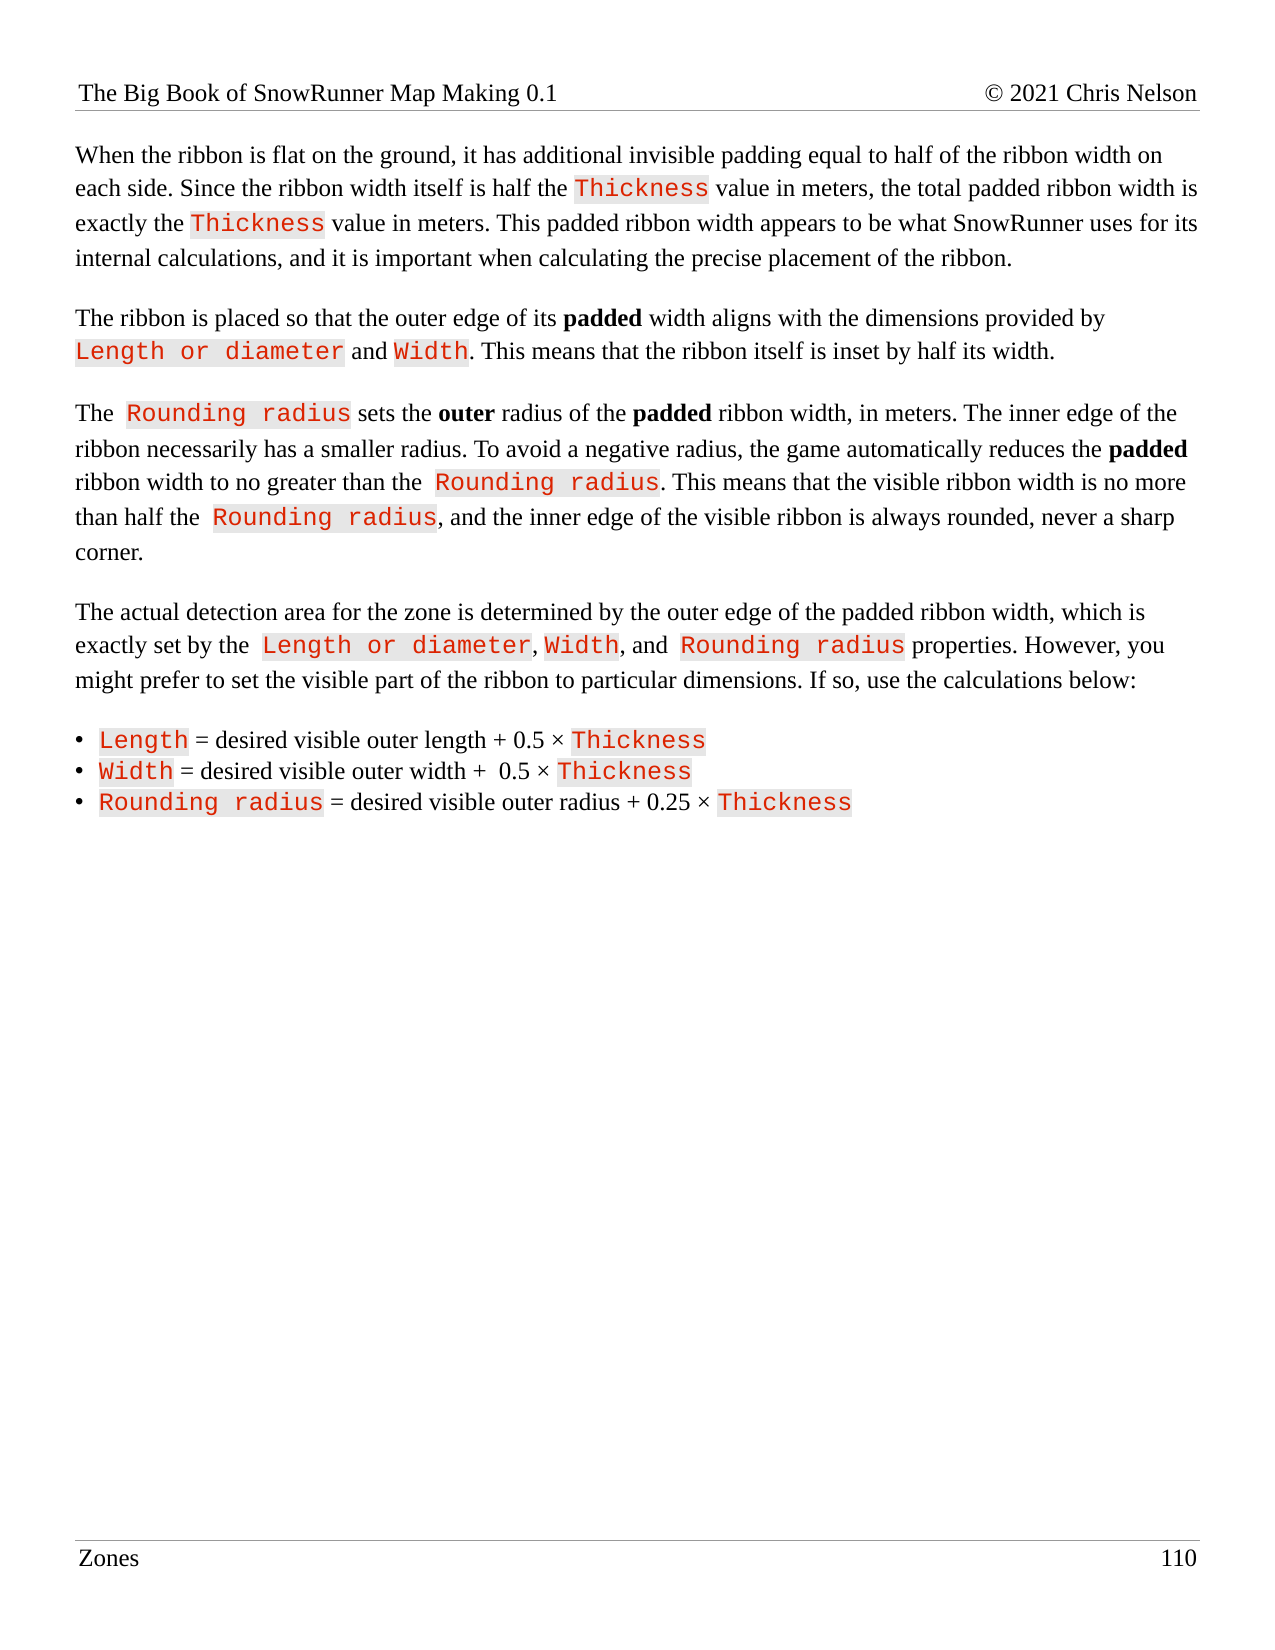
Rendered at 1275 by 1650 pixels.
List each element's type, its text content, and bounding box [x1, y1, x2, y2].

text When the ribbon is flat on the ground, it has additional invisible padding equal to half of the ribbon width on each side. Since the ribbon width itself is half the Thickness value in meters, the total padded ribbon width is exactly the Thickness value in meters. This padded ribbon width appears to be what SnowRunner uses for its internal calculations, and it is important when calculating the precise placement of the ribbon. [75, 140, 1200, 272]
list Width = desired visible outer width + 0.5 × Thickness [75, 756, 1200, 787]
list Length = desired visible outer length + 0.5 × Thickness [75, 725, 1200, 756]
text The actual detection area for the zone is determined by the outer edge of the padded ribbon width, which is exactly set by the Length or diameter, Width, and Rounding radius properties. However, you might prefer to set the visible part of the ribbon to particular dimensions. If so, use the calculations below: [75, 597, 1200, 694]
list Rounding radius = desired visible outer radius + 0.25 × Thickness [75, 787, 1200, 817]
text The Rounding radius sets the outer radius of the padded ribbon width, in meters. The inner edge of the ribbon necessarily has a smaller radius. To avoid a negative radius, the game automatically reduces the padded ribbon width to no greater than the Rounding radius. This means that the visible ribbon width is no more than half the Rounding radius, and the inner edge of the visible ribbon is always rounded, never a sharp corner. [75, 398, 1200, 566]
text The ribbon is placed so that the outer edge of its padded width aligns with the dimensions provided by Length or diameter and Width. This means that the ribbon itself is inset by half its width. [75, 303, 1200, 367]
